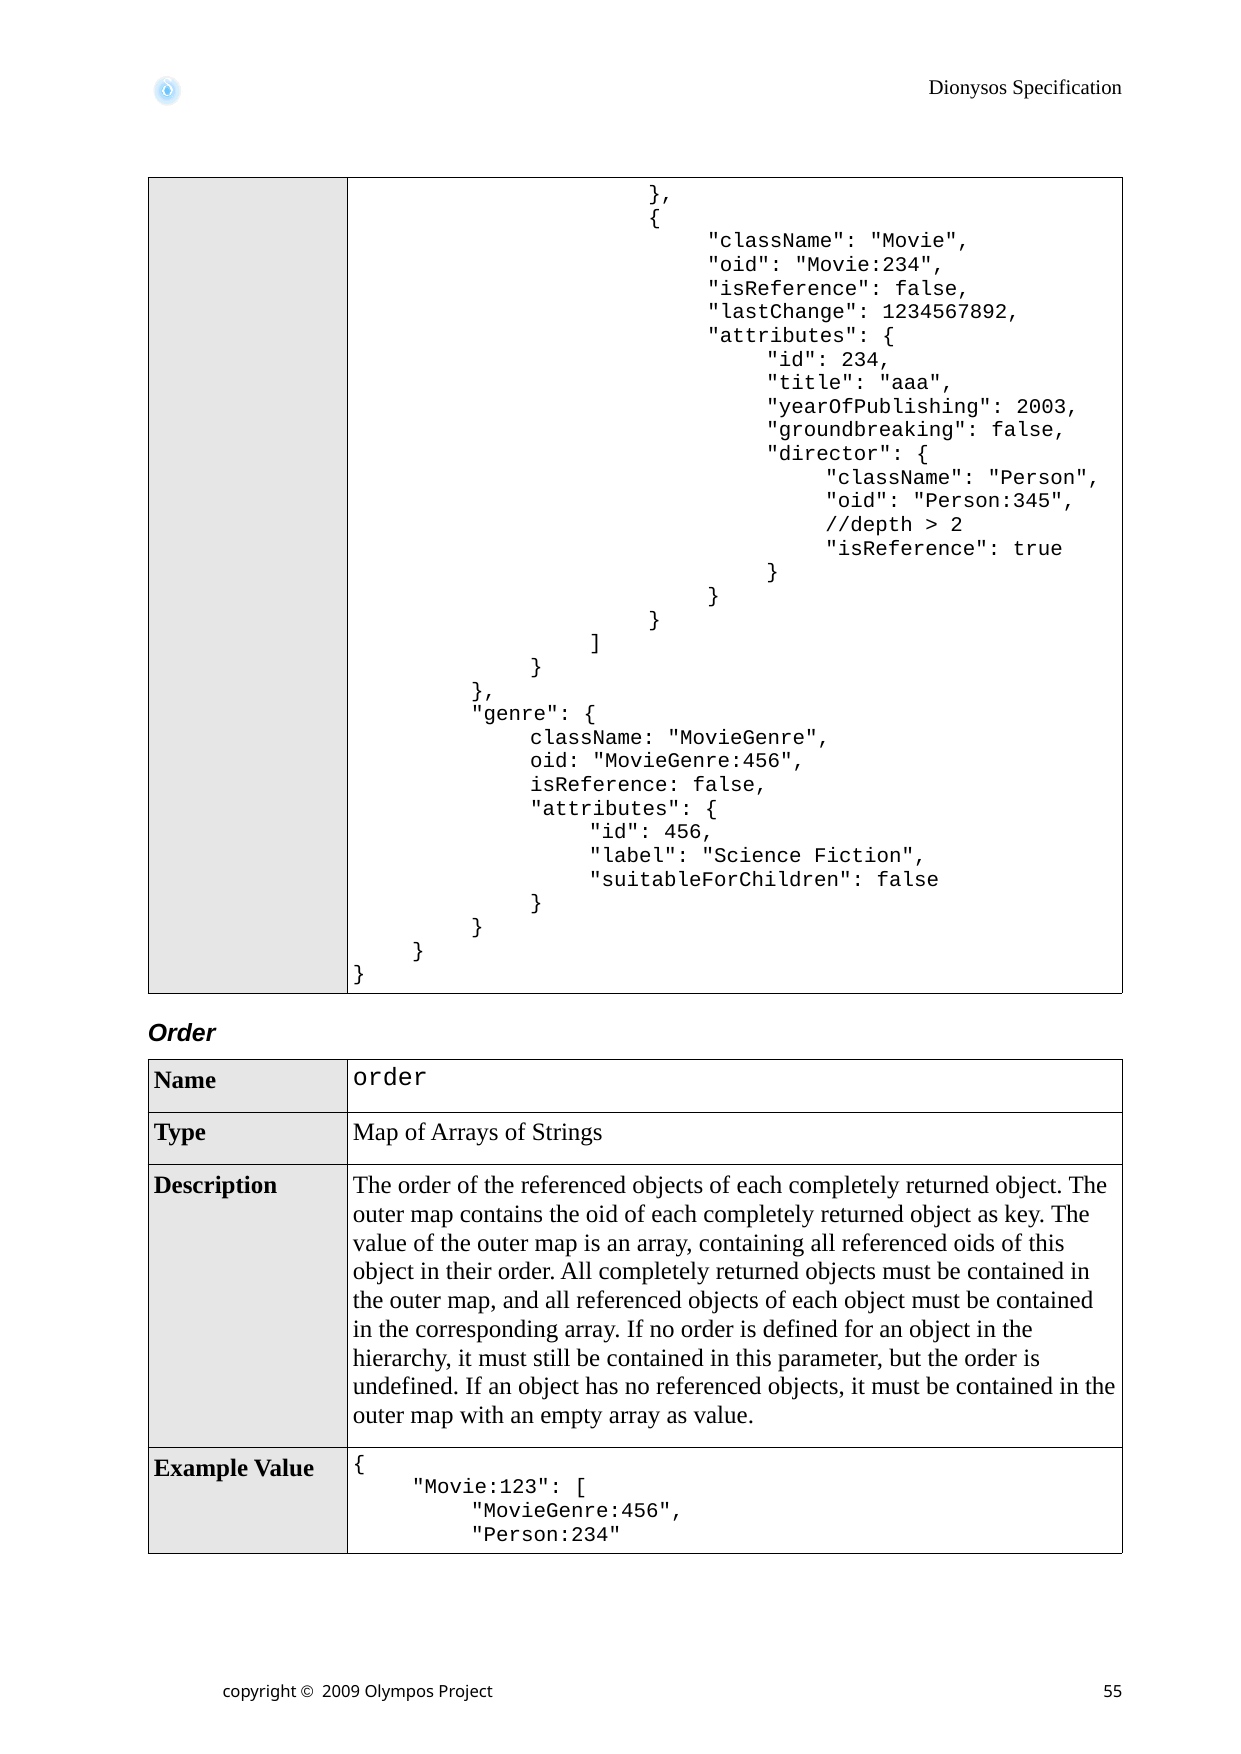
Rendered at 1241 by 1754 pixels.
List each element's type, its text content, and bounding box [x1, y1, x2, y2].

table_cell The order of the referenced objects of each completely returned object. The outer map contains the oid of each completely returned object as key. The value of the outer map is an array, containing all referenced oids of this object in their order. All completely returned objects must be contained in the outer map, and all referenced objects of each object must be contained in the corresponding array. If no order is defined for an object in the hierarchy, it must still be contained in this parameter, but the order is undefined. If an object has no referenced objects, it must be contained in the outer map with an empty array as value. [348, 1165, 1122, 1447]
table_cell { "Movie:123": [ "MovieGenre:456", "Person:234" [348, 1448, 1122, 1553]
table_cell Type [149, 1113, 347, 1164]
text Order [148, 1018, 1122, 1046]
table_cell }, { "className": "Movie", "oid": "Movie:234", "isReference": false, "lastChange": 1234567892, "attributes": { "id": 234, "title": "aaa", "yearOfPublishing": 2003, "groundbreaking": false, "director": { "className": "Person", "oid": "Person:345", //depth > 2 "isReference": true } } } ] } }, "genre": { className: "MovieGenre", oid: "MovieGenre:456", isReference: false, "attributes": { "id": 456, "label": "Science Fiction", "suitableForChildren": false } } } } [348, 178, 1122, 993]
table_cell [149, 178, 347, 993]
table_cell Example Value [149, 1448, 347, 1553]
table_header order [348, 1060, 1122, 1112]
table_cell Map of Arrays of Strings [348, 1113, 1122, 1164]
table_header Name [149, 1060, 347, 1112]
picture [152, 75, 184, 106]
table_cell Description [149, 1165, 347, 1447]
